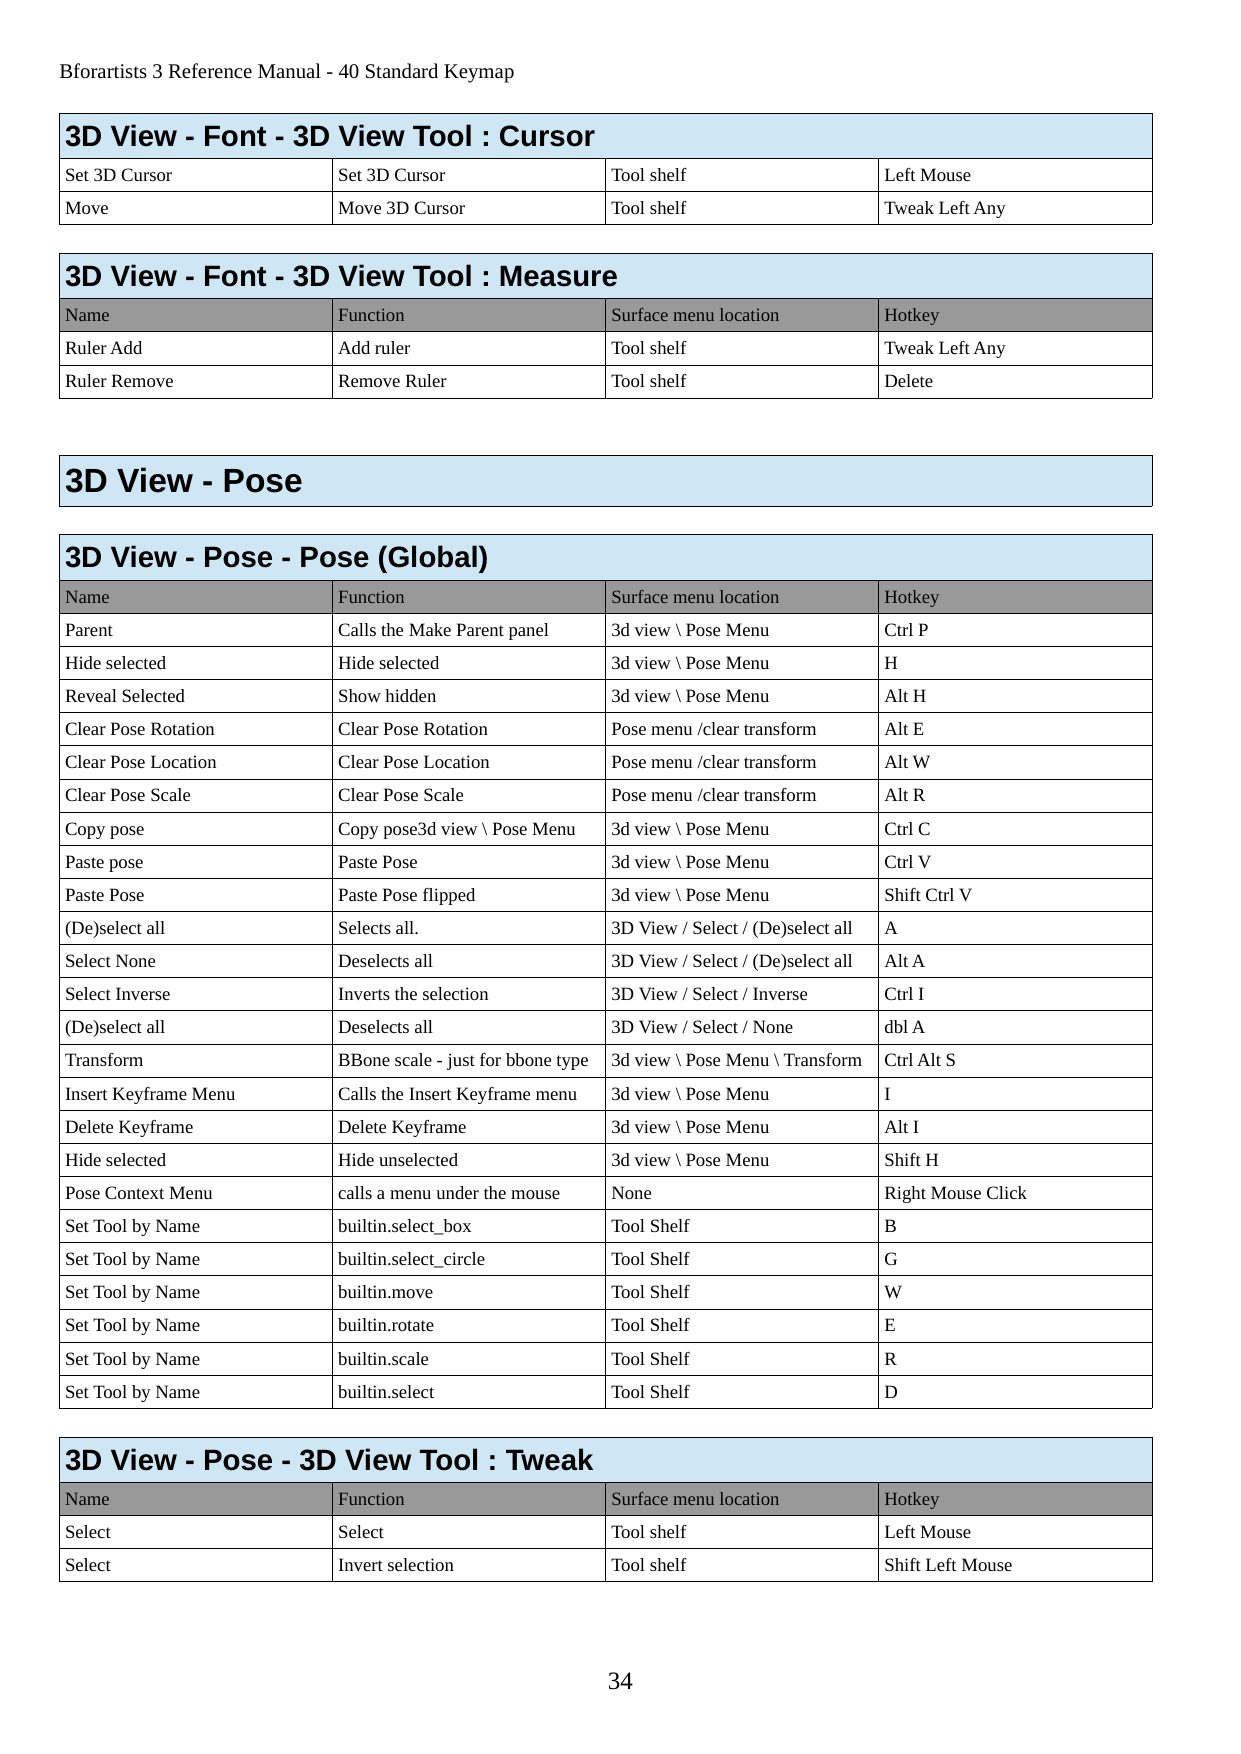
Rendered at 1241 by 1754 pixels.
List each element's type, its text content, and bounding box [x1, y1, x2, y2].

table_cell Tweak Left Any [879, 332, 1152, 364]
table_cell Tool shelf [606, 366, 878, 398]
table_cell Ctrl Alt S [879, 1045, 1152, 1077]
table_cell I [879, 1078, 1152, 1110]
table_cell Alt W [879, 746, 1152, 778]
table_cell 3d view \ Pose Menu [606, 846, 878, 878]
table_cell Tool shelf [606, 192, 878, 224]
table_cell Select Inverse [60, 978, 332, 1010]
table_cell 3d view \ Pose Menu \ Transform [606, 1045, 878, 1077]
table_cell Hide selected [60, 1144, 332, 1176]
table_header 3D View - Pose - Pose (Global) [60, 535, 1152, 580]
table_cell (De)select all [60, 1011, 332, 1043]
table_cell Name [60, 1483, 332, 1515]
table_cell Delete Keyframe [60, 1111, 332, 1143]
table_cell Add ruler [333, 332, 605, 364]
table_cell Left Mouse [879, 159, 1152, 191]
table_cell Tool Shelf [606, 1310, 878, 1342]
table_cell Copy pose [60, 813, 332, 845]
table_cell Paste Pose [333, 846, 605, 878]
table_cell Set Tool by Name [60, 1276, 332, 1308]
table_cell Pose menu /clear transform [606, 713, 878, 745]
table_cell builtin.select_circle [333, 1243, 605, 1275]
table_cell Paste Pose flipped [333, 879, 605, 911]
table_cell H [879, 647, 1152, 679]
table_cell Alt R [879, 780, 1152, 812]
table_cell E [879, 1310, 1152, 1342]
table_cell Shift Left Mouse [879, 1549, 1152, 1581]
table_cell Shift H [879, 1144, 1152, 1176]
table_cell Select [60, 1516, 332, 1548]
table_cell Deselects all [333, 945, 605, 977]
table_cell Tool Shelf [606, 1376, 878, 1408]
table_cell builtin.select [333, 1376, 605, 1408]
table_cell Parent [60, 614, 332, 646]
table_cell Inverts the selection [333, 978, 605, 1010]
table_cell Move 3D Cursor [333, 192, 605, 224]
table_cell BBone scale - just for bbone type [333, 1045, 605, 1077]
table_header 3D View - Pose [60, 456, 1152, 506]
table_cell Delete [879, 366, 1152, 398]
table_cell Hide selected [60, 647, 332, 679]
table_cell builtin.scale [333, 1343, 605, 1375]
table_cell builtin.move [333, 1276, 605, 1308]
table_cell 3d view \ Pose Menu [606, 1144, 878, 1176]
table_cell Paste Pose [60, 879, 332, 911]
table_cell Hotkey [879, 581, 1152, 613]
table_cell Transform [60, 1045, 332, 1077]
table_cell 3D View / Select / (De)select all [606, 912, 878, 944]
table_cell Delete Keyframe [333, 1111, 605, 1143]
table_cell 3d view \ Pose Menu [606, 813, 878, 845]
table_cell Tool Shelf [606, 1276, 878, 1308]
table_cell Select [60, 1549, 332, 1581]
table_cell Ctrl I [879, 978, 1152, 1010]
table_cell 3D View / Select / None [606, 1011, 878, 1043]
table_cell Ctrl V [879, 846, 1152, 878]
table_cell Clear Pose Location [60, 746, 332, 778]
table_cell dbl A [879, 1011, 1152, 1043]
table_cell Ruler Add [60, 332, 332, 364]
table_cell Set Tool by Name [60, 1243, 332, 1275]
table_cell 3D View / Select / (De)select all [606, 945, 878, 977]
table_cell Function [333, 299, 605, 331]
table_cell Deselects all [333, 1011, 605, 1043]
table_cell Name [60, 581, 332, 613]
table_cell Select [333, 1516, 605, 1548]
table_cell Alt A [879, 945, 1152, 977]
table_cell Set Tool by Name [60, 1376, 332, 1408]
table_cell Ctrl P [879, 614, 1152, 646]
table_cell Surface menu location [606, 581, 878, 613]
table_cell G [879, 1243, 1152, 1275]
table_cell Hotkey [879, 299, 1152, 331]
table_cell Ctrl C [879, 813, 1152, 845]
table_cell Pose menu /clear transform [606, 780, 878, 812]
table_cell Selects all. [333, 912, 605, 944]
table_cell Calls the Make Parent panel [333, 614, 605, 646]
table_cell Clear Pose Location [333, 746, 605, 778]
table_cell Clear Pose Scale [333, 780, 605, 812]
table_cell Surface menu location [606, 299, 878, 331]
table_cell 3d view \ Pose Menu [606, 879, 878, 911]
table_cell Alt I [879, 1111, 1152, 1143]
table_cell Set Tool by Name [60, 1210, 332, 1242]
table_cell Clear Pose Scale [60, 780, 332, 812]
table_cell builtin.rotate [333, 1310, 605, 1342]
table_cell Shift Ctrl V [879, 879, 1152, 911]
table_cell Clear Pose Rotation [333, 713, 605, 745]
table_cell Insert Keyframe Menu [60, 1078, 332, 1110]
table_cell R [879, 1343, 1152, 1375]
table_cell Hide unselected [333, 1144, 605, 1176]
table_cell 3d view \ Pose Menu [606, 1111, 878, 1143]
table_cell Pose Context Menu [60, 1177, 332, 1209]
table_cell 3d view \ Pose Menu [606, 1078, 878, 1110]
table_cell Tool shelf [606, 1549, 878, 1581]
table_cell Tool Shelf [606, 1243, 878, 1275]
table_cell Invert selection [333, 1549, 605, 1581]
table_cell Set Tool by Name [60, 1343, 332, 1375]
table_cell Tool shelf [606, 159, 878, 191]
table_cell Calls the Insert Keyframe menu [333, 1078, 605, 1110]
table_cell Set 3D Cursor [333, 159, 605, 191]
table_cell Show hidden [333, 680, 605, 712]
table_cell Set Tool by Name [60, 1310, 332, 1342]
table_cell Tool Shelf [606, 1343, 878, 1375]
table_cell Tool shelf [606, 1516, 878, 1548]
table_cell Tweak Left Any [879, 192, 1152, 224]
table_cell Hotkey [879, 1483, 1152, 1515]
table_cell Hide selected [333, 647, 605, 679]
table_header 3D View - Pose - 3D View Tool : Tweak [60, 1438, 1152, 1482]
table_cell (De)select all [60, 912, 332, 944]
table_cell Reveal Selected [60, 680, 332, 712]
table_cell Tool shelf [606, 332, 878, 364]
table_cell Right Mouse Click [879, 1177, 1152, 1209]
table_cell Pose menu /clear transform [606, 746, 878, 778]
table_cell Copy pose3d view \ Pose Menu [333, 813, 605, 845]
table_cell 3D View / Select / Inverse [606, 978, 878, 1010]
table_cell Paste pose [60, 846, 332, 878]
table_cell Set 3D Cursor [60, 159, 332, 191]
table_cell Alt E [879, 713, 1152, 745]
table_cell Move [60, 192, 332, 224]
table_cell Select None [60, 945, 332, 977]
table_cell Function [333, 581, 605, 613]
table_cell D [879, 1376, 1152, 1408]
table_cell Tool Shelf [606, 1210, 878, 1242]
table_cell B [879, 1210, 1152, 1242]
table_cell 3d view \ Pose Menu [606, 614, 878, 646]
table_cell builtin.select_box [333, 1210, 605, 1242]
table_cell Surface menu location [606, 1483, 878, 1515]
table_header 3D View - Font - 3D View Tool : Cursor [60, 114, 1152, 158]
table_cell Alt H [879, 680, 1152, 712]
table_cell Left Mouse [879, 1516, 1152, 1548]
table_cell Ruler Remove [60, 366, 332, 398]
table_cell Clear Pose Rotation [60, 713, 332, 745]
table_cell calls a menu under the mouse [333, 1177, 605, 1209]
table_cell W [879, 1276, 1152, 1308]
table_header 3D View - Font - 3D View Tool : Measure [60, 254, 1152, 298]
table_cell Function [333, 1483, 605, 1515]
table_cell Name [60, 299, 332, 331]
table_cell 3d view \ Pose Menu [606, 647, 878, 679]
table_cell A [879, 912, 1152, 944]
table_cell 3d view \ Pose Menu [606, 680, 878, 712]
table_cell None [606, 1177, 878, 1209]
table_cell Remove Ruler [333, 366, 605, 398]
